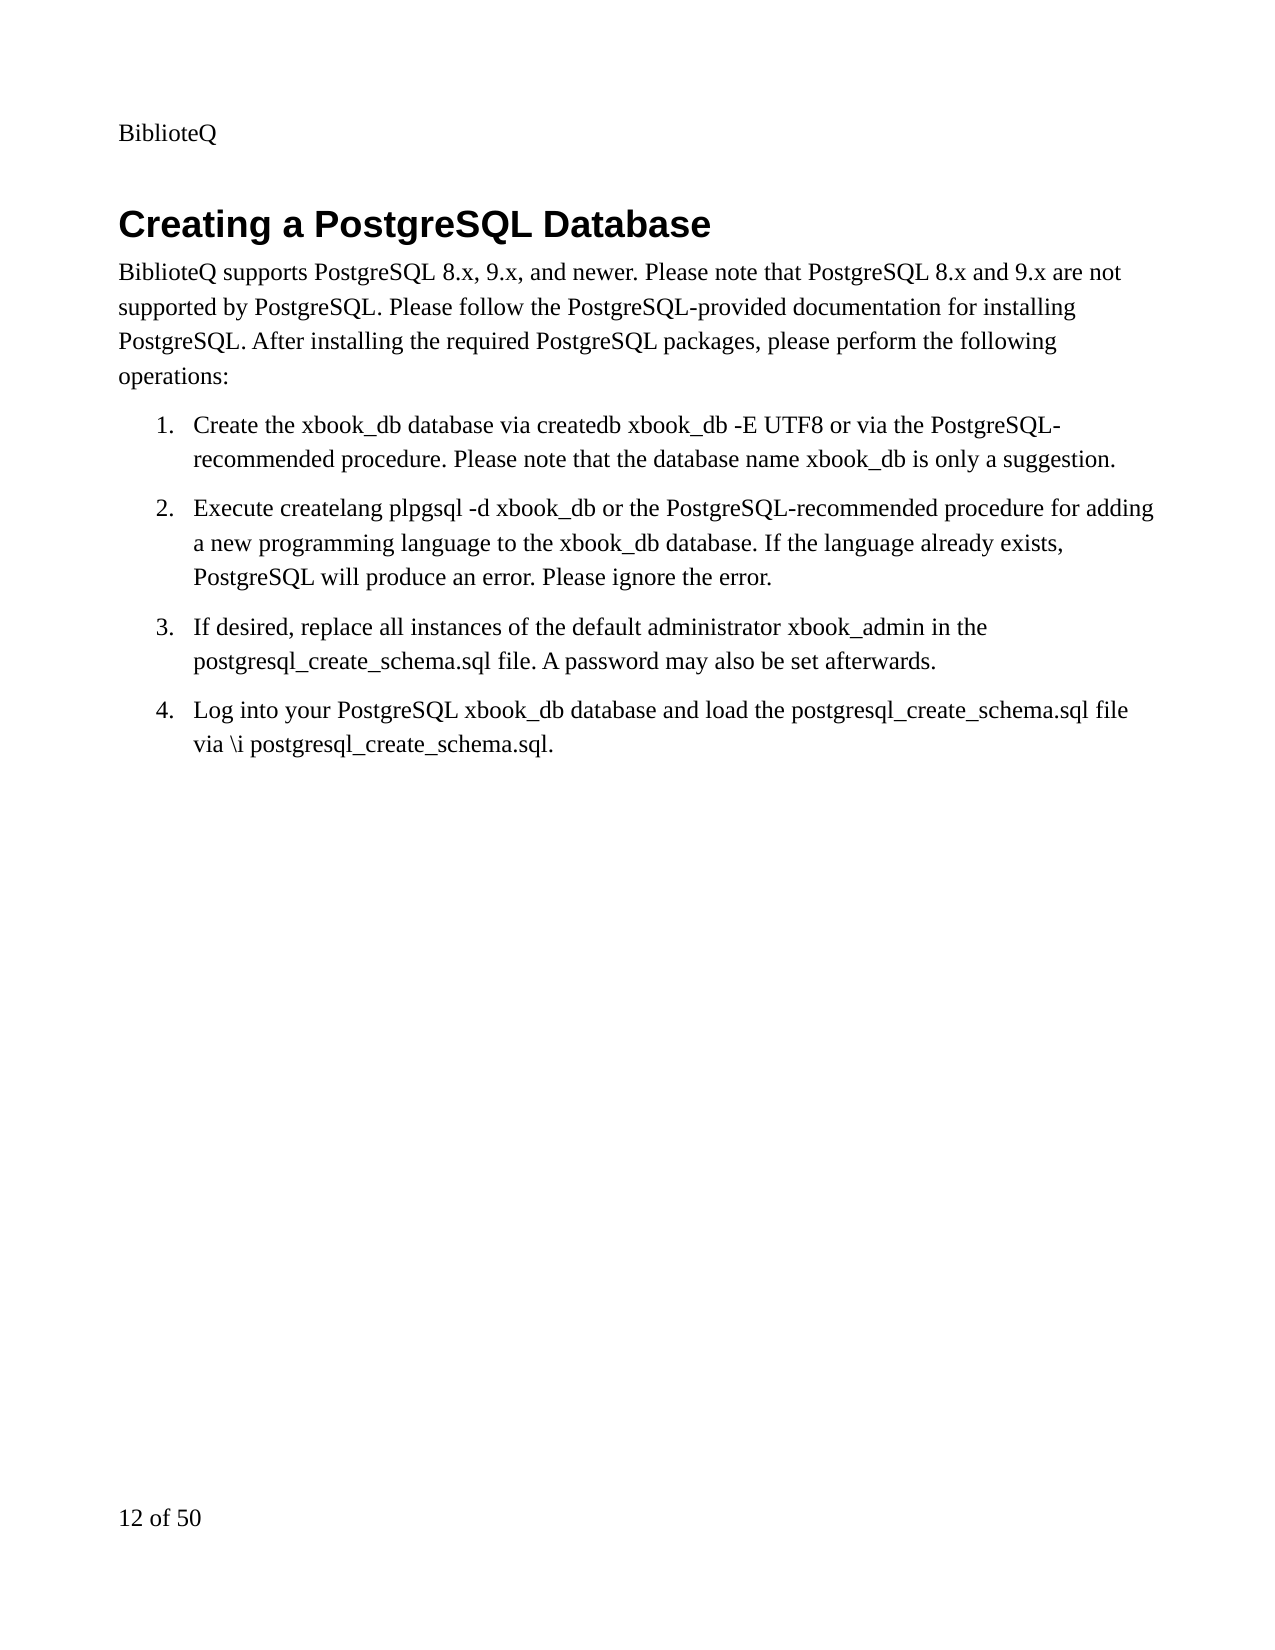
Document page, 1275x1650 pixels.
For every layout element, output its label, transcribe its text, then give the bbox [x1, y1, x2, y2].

subtitle Creating a PostgreSQL Database [118, 201, 1157, 245]
list If desired, replace all instances of the default administrator xbook_admin in the postgresql_create_schema.sql file. A password may also be set afterwards. [156, 612, 1157, 675]
list Execute createlang plpgsql -d xbook_db or the PostgreSQL-recommended procedure for adding a new programming language to the xbook_db database. If the language already exists, PostgreSQL will produce an error. Please ignore the error. [156, 493, 1157, 591]
list Create the xbook_db database via createdb xbook_db -E UTF8 or via the PostgreSQL-recommended procedure. Please note that the database name xbook_db is only a suggestion. [156, 410, 1157, 473]
list Log into your PostgreSQL xbook_db database and load the postgresql_create_schema.sql file via \i postgresql_create_schema.sql. [156, 695, 1157, 758]
text BiblioteQ supports PostgreSQL 8.x, 9.x, and newer. Please note that PostgreSQL 8.x and 9.x are not supported by PostgreSQL. Please follow the PostgreSQL-provided documentation for installing PostgreSQL. After installing the required PostgreSQL packages, please perform the following operations: [118, 257, 1157, 390]
